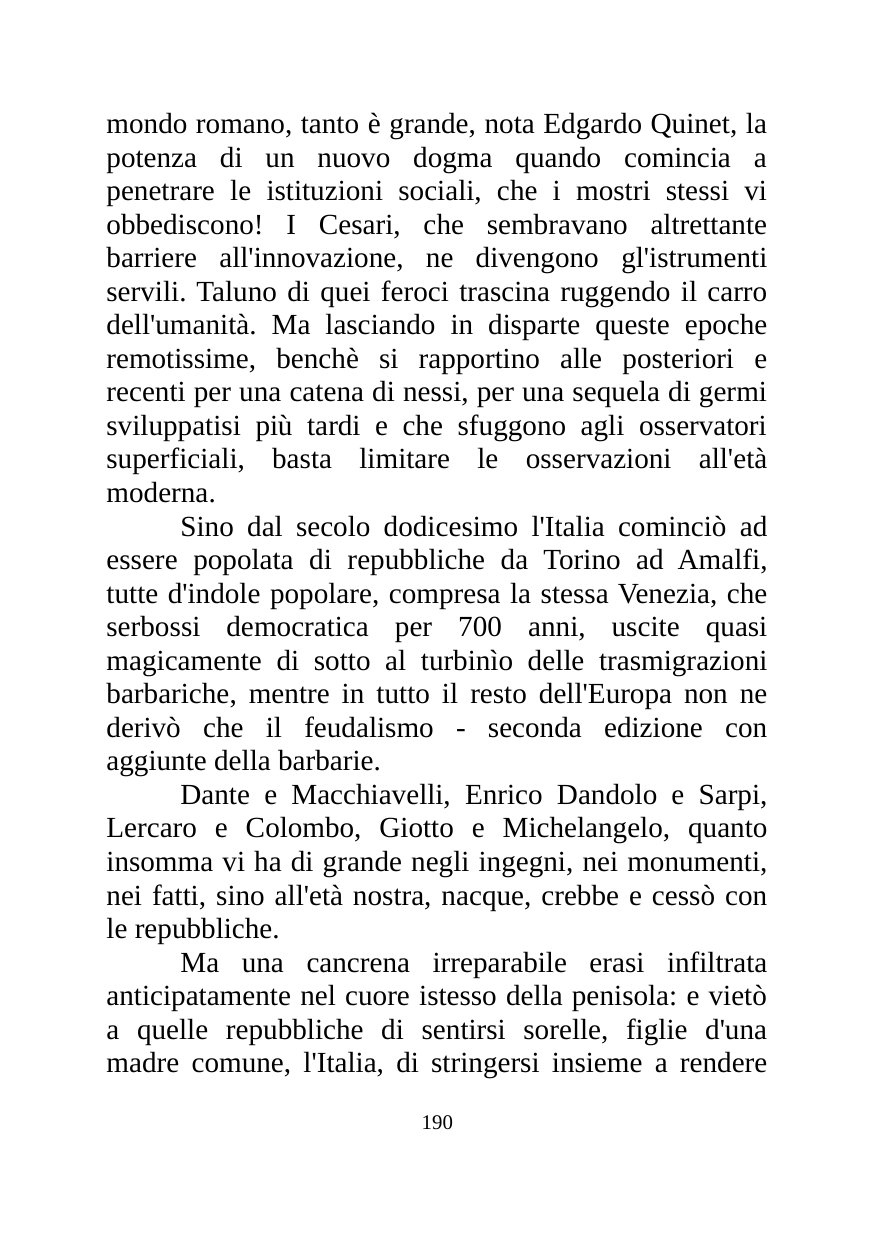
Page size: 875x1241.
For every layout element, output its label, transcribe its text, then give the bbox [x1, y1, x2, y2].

text Dante e Macchiavelli, Enrico Dandolo e Sarpi, Lercaro e Colombo, Giotto e Michelangelo, quanto insomma vi ha di grande negli ingegni, nei monumenti, nei fatti, sino all'età nostra, nacque, crebbe e cessò con le repubbliche. [106, 777, 768, 945]
text Sino dal secolo dodicesimo l'Italia cominciò ad essere popolata di repubbliche da Torino ad Amalfi, tutte d'indole popolare, compresa la stessa Venezia, che serbossi democratica per 700 anni, uscite quasi magicamente di sotto al turbinìo delle trasmigrazioni barbariche, mentre in tutto il resto dell'Europa non ne derivò che il feudalismo - seconda edizione con aggiunte della barbarie. [106, 509, 768, 777]
text Ma una cancrena irreparabile erasi infiltrata anticipatamente nel cuore istesso della penisola: e vietò a quelle repubbliche di sentirsi sorelle, figlie d'una madre comune, l'Italia, di stringersi insieme a rendere [106, 945, 768, 1079]
text mondo romano, tanto è grande, nota Edgardo Quinet, la potenza di un nuovo dogma quando comincia a penetrare le istituzioni sociali, che i mostri stessi vi obbediscono! I Cesari, che sembravano altrettante barriere all'innovazione, ne divengono gl'istrumenti servili. Taluno di quei feroci trascina ruggendo il carro dell'umanità. Ma lasciando in disparte queste epoche remotissime, benchè si rapportino alle posteriori e recenti per una catena di nessi, per una sequela di germi sviluppatisi più tardi e che sfuggono agli osservatori superficiali, basta limitare le osservazioni all'età moderna. [106, 106, 768, 509]
